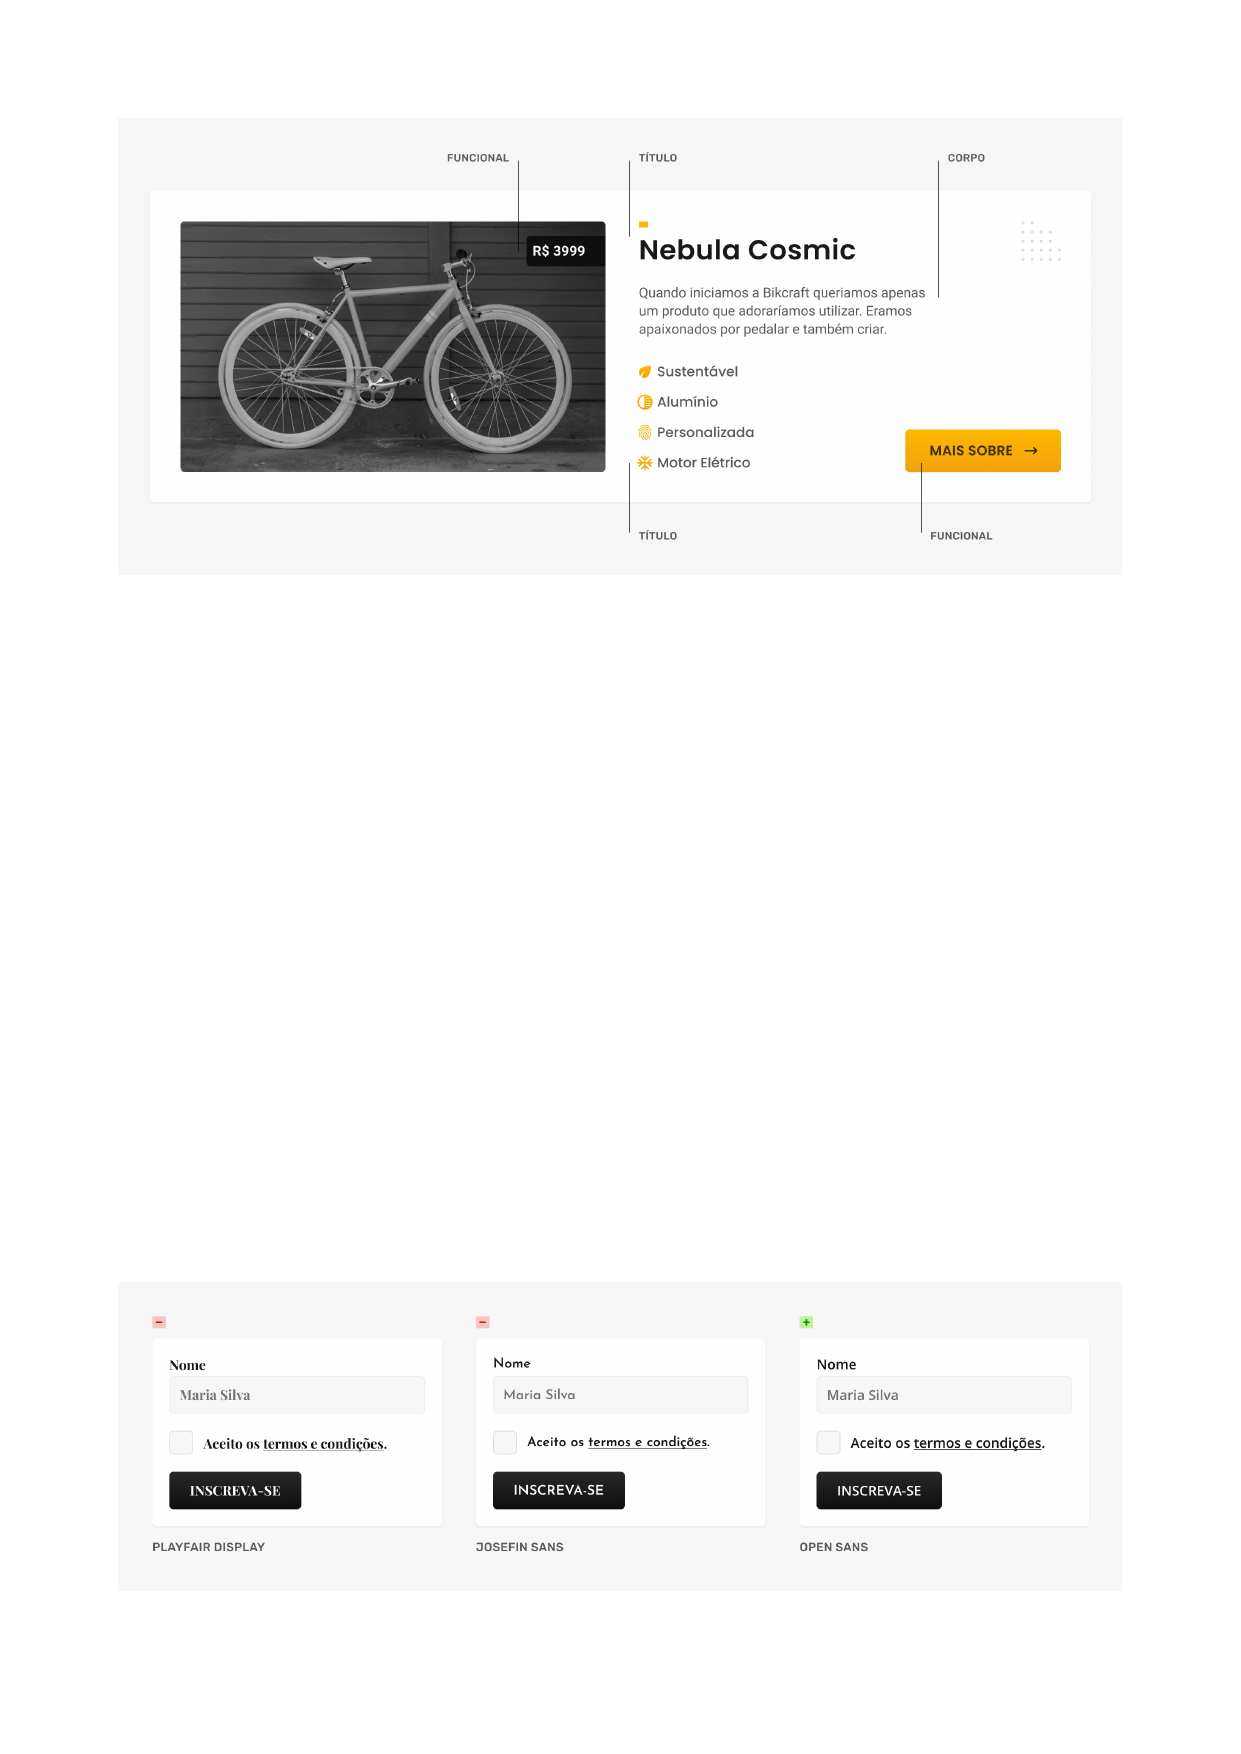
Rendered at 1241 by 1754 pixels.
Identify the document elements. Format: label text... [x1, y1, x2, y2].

list Arial, Open Sans, Roboto, Source Sans, IBM Plex Sans, Lato [118, 1093, 1122, 1131]
picture [118, 1282, 1123, 1591]
text Neutra [118, 715, 1122, 753]
list Variações [118, 942, 1122, 980]
subtitle Funcional [118, 653, 1122, 689]
list Sugestões [118, 1055, 1122, 1093]
list Opte por fontes com variações de pesos e estilos. [118, 980, 1122, 1018]
list Evite [118, 828, 1122, 866]
list Fontes com caracteres fortes ou pouco contraste entre os mesmos. [118, 866, 1122, 904]
picture [118, 118, 1123, 575]
list Não teste a fonte em um contexto isolado. Crie diversos componentes e troque todas as fontes de uma vez para verificar como a mesma impacta no todo. [118, 1169, 1122, 1244]
list Geralmente são usadas sem serifas (neutras) com foco na legibilidade. [118, 753, 1122, 791]
